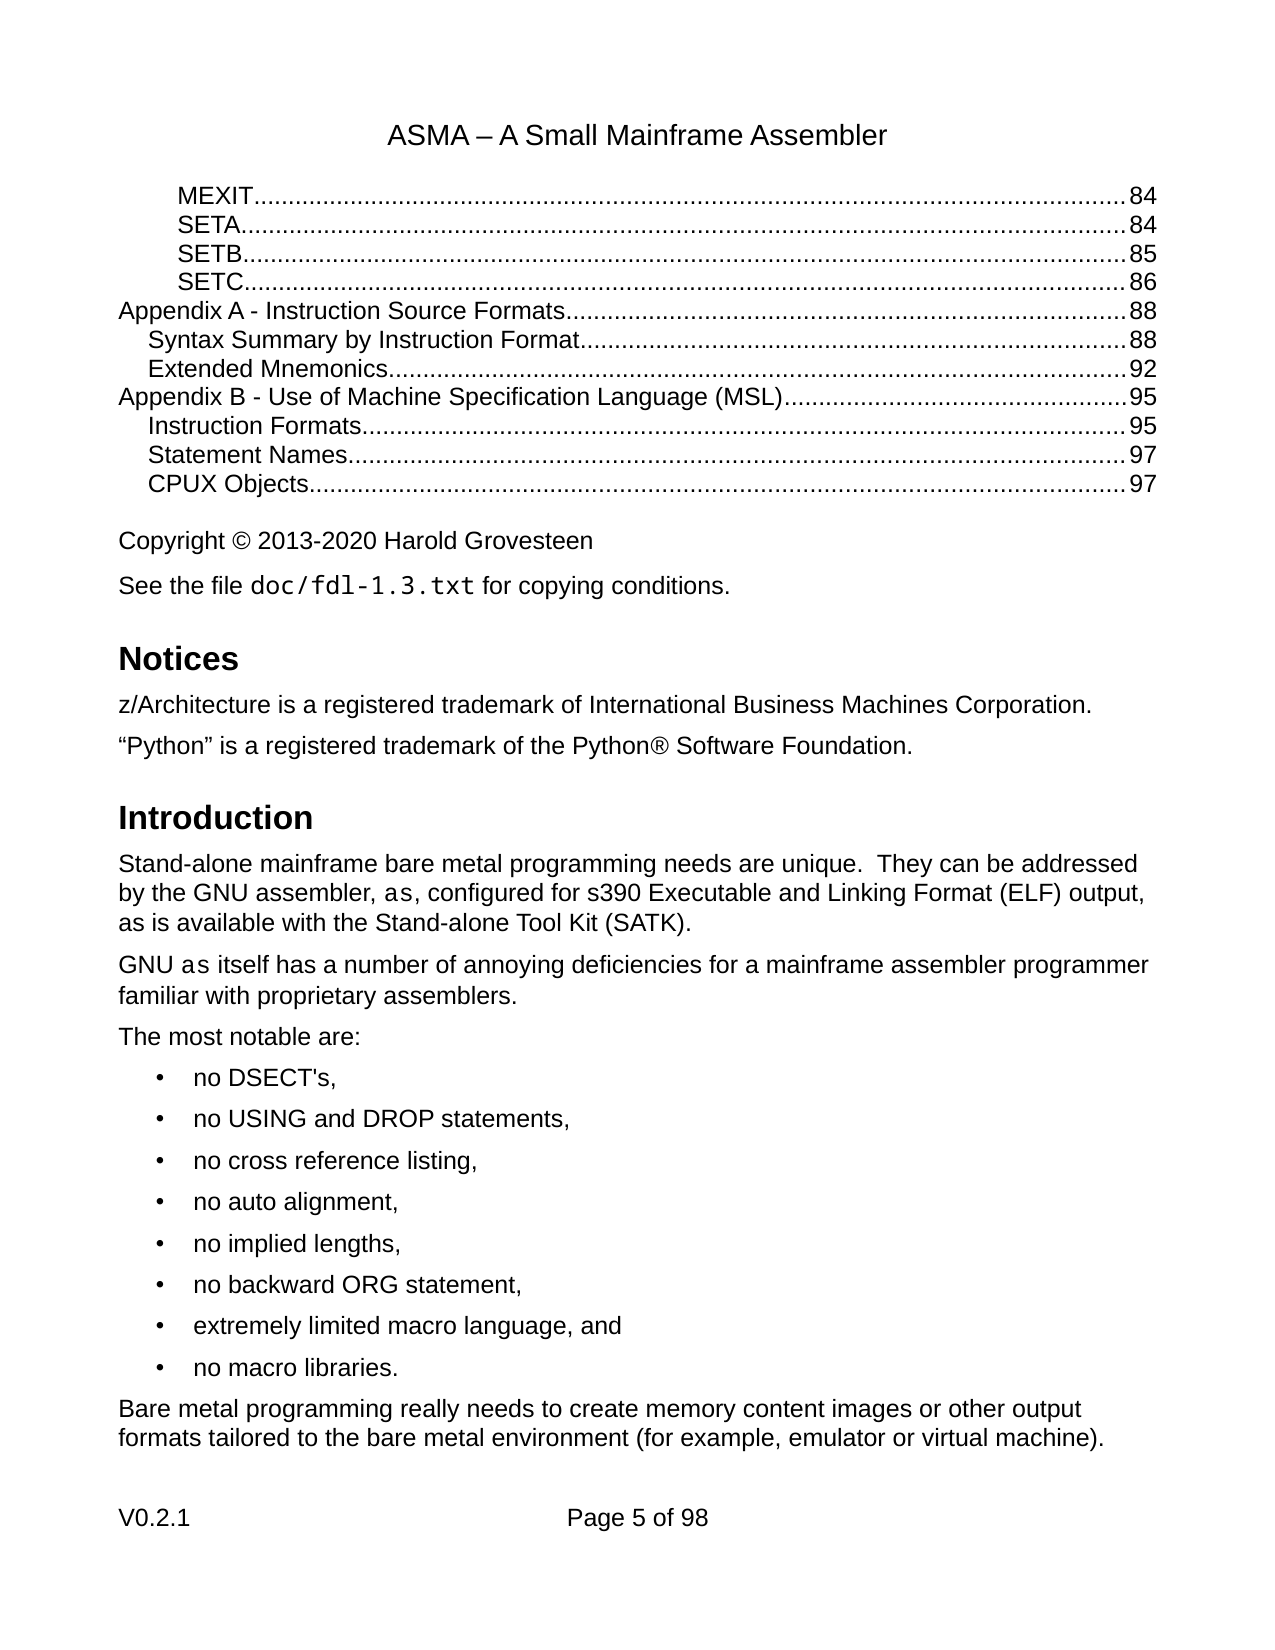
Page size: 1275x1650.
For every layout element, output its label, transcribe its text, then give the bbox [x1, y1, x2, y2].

list no auto alignment, [156, 1187, 1157, 1216]
text MEXIT 84 [177, 181, 1157, 210]
text Syntax Summary by Instruction Format 88 [148, 325, 1157, 354]
text Bare metal programming really needs to create memory content images or other output formats tailored to the bare metal environment (for example, emulator or virtual machine). [118, 1394, 1157, 1451]
text Stand-alone mainframe bare metal programming needs are unique. They can be addressed by the GNU assembler, as, configured for s390 Executable and Linking Format (ELF) output, as is available with the Stand-alone Tool Kit (SATK). [118, 849, 1157, 937]
text The most notable are: [118, 1022, 1157, 1051]
list no implied lengths, [156, 1228, 1157, 1257]
subtitle Notices [118, 639, 1157, 678]
text Instruction Formats 95 [148, 411, 1157, 440]
list no cross reference listing, [156, 1146, 1157, 1175]
list no DSECT's, [156, 1063, 1157, 1092]
text Copyright © 2013-2020 Harold Grovesteen [118, 526, 1157, 555]
list no USING and DROP statements, [156, 1104, 1157, 1133]
list no macro libraries. [156, 1353, 1157, 1381]
text SETC 86 [177, 267, 1157, 296]
text “Python” is a registered trademark of the Python® Software Foundation. [118, 731, 1157, 760]
text Extended Mnemonics 92 [148, 354, 1157, 382]
text CPUX Objects 97 [148, 469, 1157, 497]
text SETA 84 [177, 210, 1157, 239]
text See the file doc/fdl-1.3.txt for copying conditions. [118, 567, 1157, 601]
subtitle Introduction [118, 798, 1157, 836]
text z/Architecture is a registered trademark of International Business Machines Corporation. [118, 690, 1157, 719]
text Appendix A - Instruction Source Formats 88 [118, 296, 1157, 325]
text Appendix B - Use of Machine Specification Language (MSL) 95 [118, 382, 1157, 411]
text SETB 85 [177, 239, 1157, 267]
text Statement Names 97 [148, 440, 1157, 469]
list extremely limited macro language, and [156, 1311, 1157, 1340]
list no backward ORG statement, [156, 1270, 1157, 1299]
text GNU as itself has a number of annoying deficiencies for a mainframe assembler programmer familiar with proprietary assemblers. [118, 950, 1157, 1009]
